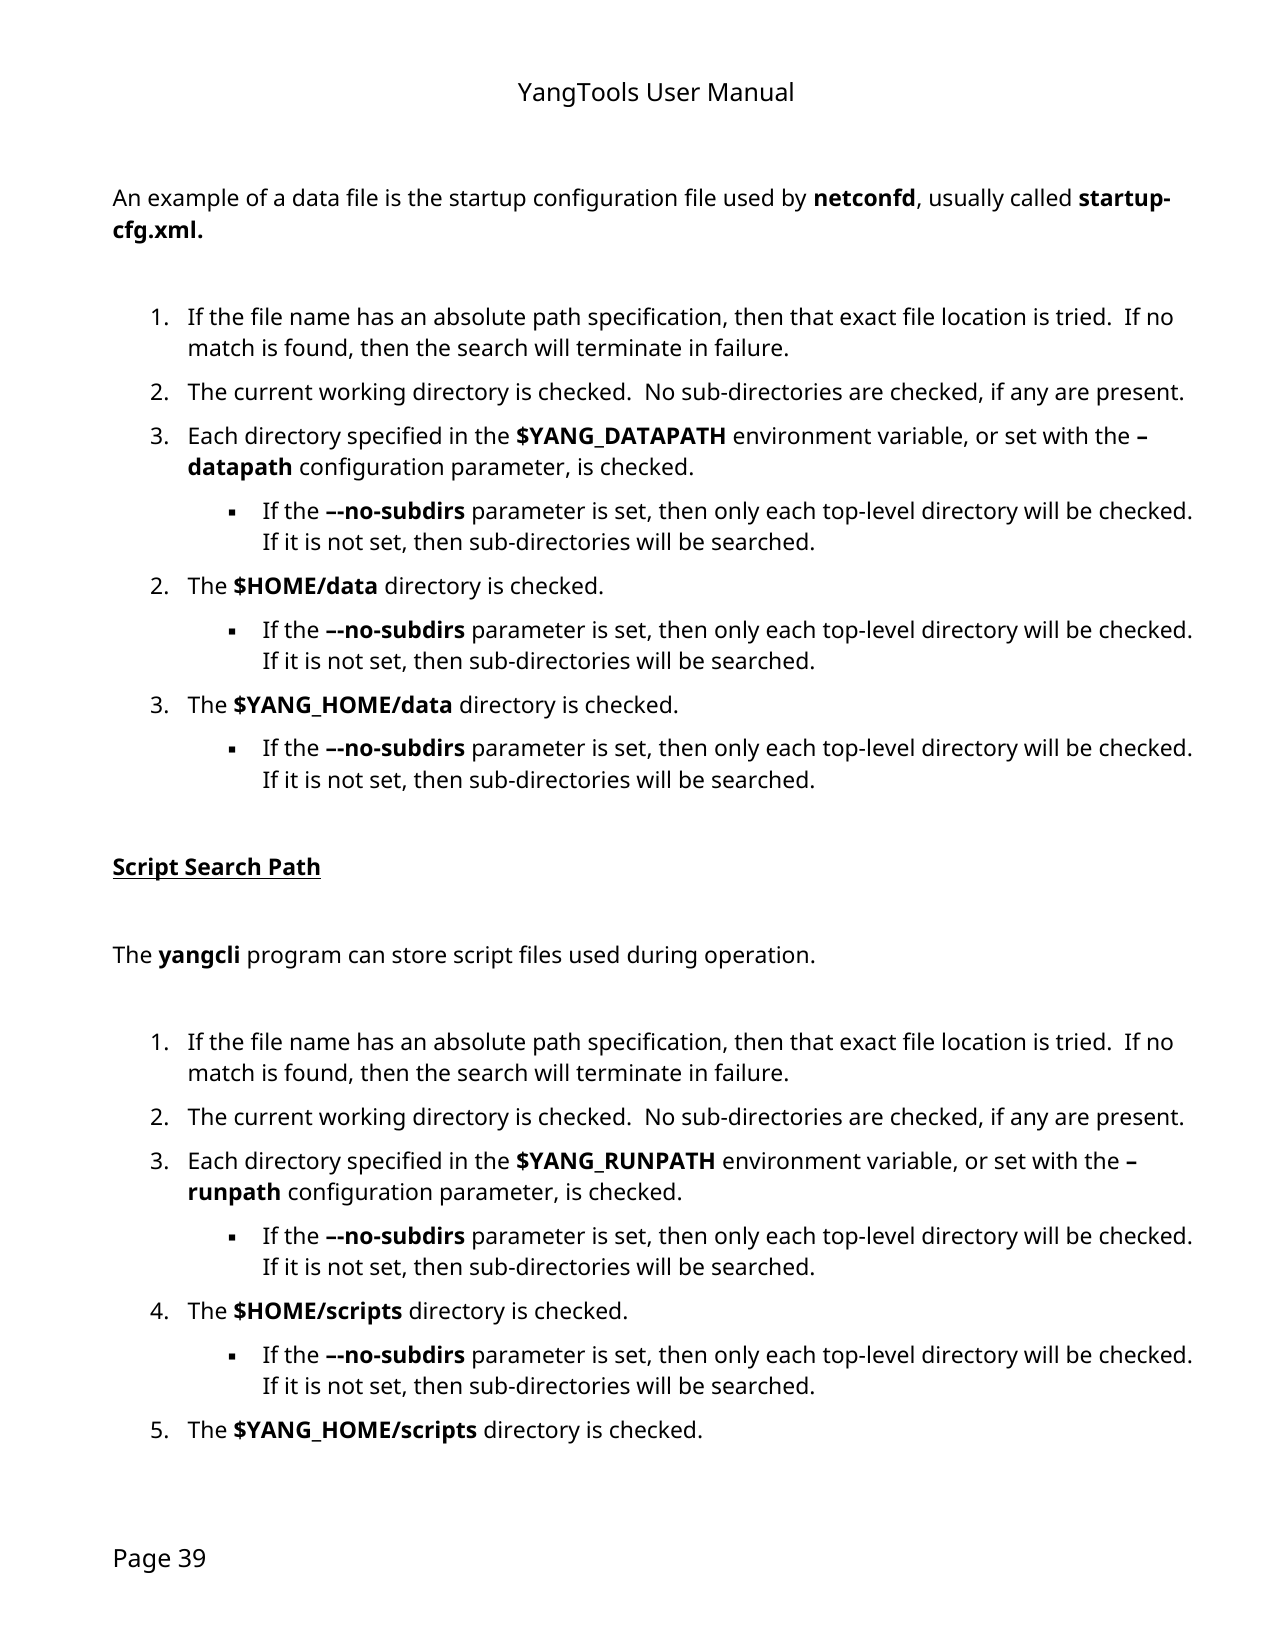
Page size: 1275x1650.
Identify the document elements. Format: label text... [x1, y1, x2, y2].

list Each directory specified in the $YANG_DATAPATH environment variable, or set with the –datapath configuration parameter, is checked. [150, 420, 1200, 482]
list If the file name has an absolute path specification, then that exact file location is tried. If no match is found, then the search will terminate in failure. [150, 1026, 1200, 1088]
list The $HOME/data directory is checked. [150, 570, 1200, 601]
list If the –-no-subdirs parameter is set, then only each top-level directory will be checked. If it is not set, then sub-directories will be searched. [225, 1220, 1200, 1282]
list The current working directory is checked. No sub-directories are checked, if any are present. [150, 1101, 1200, 1132]
list The $HOME/scripts directory is checked. [150, 1295, 1200, 1326]
list If the –-no-subdirs parameter is set, then only each top-level directory will be checked. If it is not set, then sub-directories will be searched. [225, 1338, 1200, 1401]
text An example of a data file is the startup configuration file used by netconfd, usually called startup-cfg.xml. [112, 182, 1200, 245]
list If the file name has an absolute path specification, then that exact file location is tried. If no match is found, then the search will terminate in failure. [150, 301, 1200, 363]
list If the –-no-subdirs parameter is set, then only each top-level directory will be checked. If it is not set, then sub-directories will be searched. [225, 613, 1200, 676]
list The $YANG_HOME/data directory is checked. [150, 688, 1200, 720]
text Script Search Path [112, 851, 1200, 882]
list If the –-no-subdirs parameter is set, then only each top-level directory will be checked. If it is not set, then sub-directories will be searched. [225, 495, 1200, 557]
list The $YANG_HOME/scripts directory is checked. [150, 1413, 1200, 1445]
list Each directory specified in the $YANG_RUNPATH environment variable, or set with the –runpath configuration parameter, is checked. [150, 1145, 1200, 1207]
list If the –-no-subdirs parameter is set, then only each top-level directory will be checked. If it is not set, then sub-directories will be searched. [225, 732, 1200, 795]
list The current working directory is checked. No sub-directories are checked, if any are present. [150, 376, 1200, 407]
text The yangcli program can store script files used during operation. [112, 938, 1200, 970]
